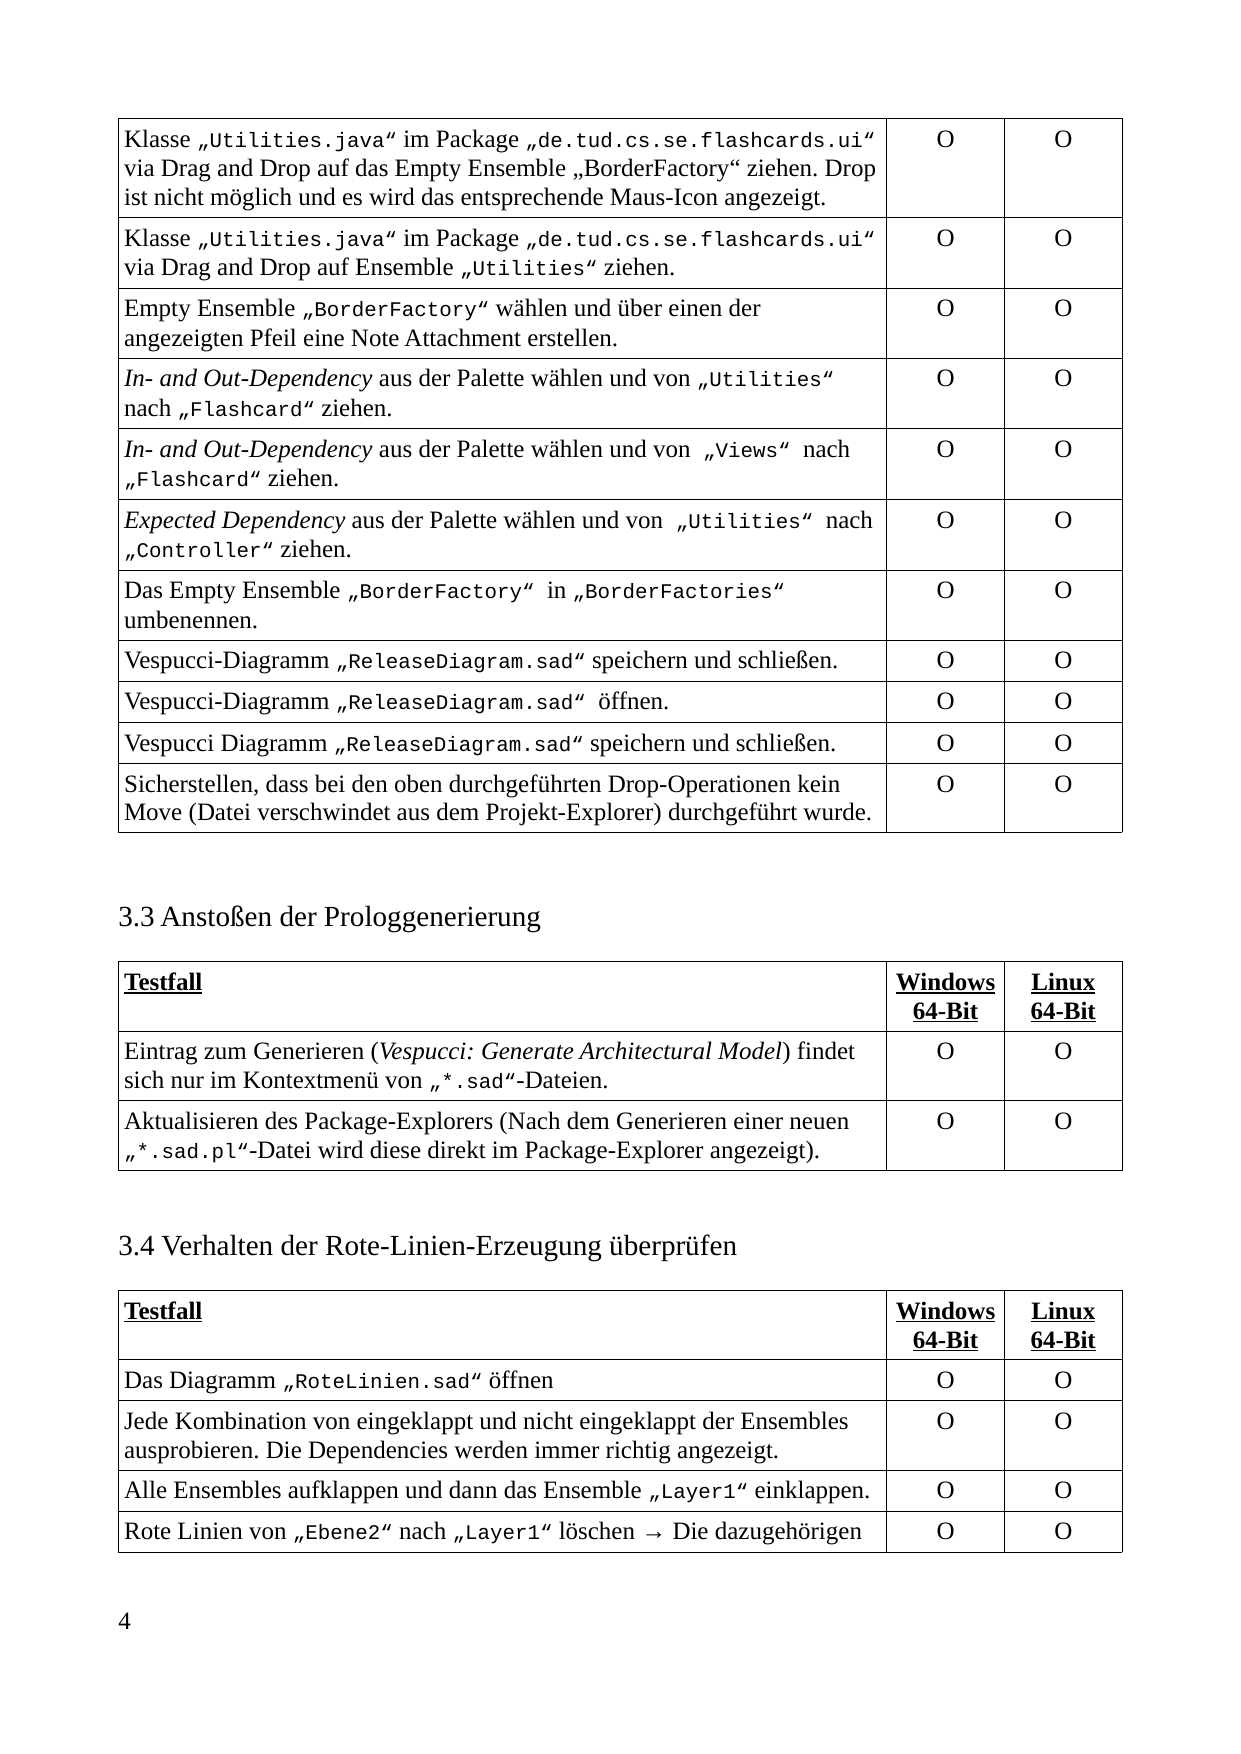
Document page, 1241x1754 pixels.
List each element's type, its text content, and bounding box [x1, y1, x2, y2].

table_cell Das Empty Ensemble „BorderFactory“ in „BorderFactories“ umbenennen. [119, 571, 886, 639]
table_cell O [887, 500, 1004, 569]
table_cell O [887, 1360, 1004, 1400]
table_header Testfall [119, 1291, 886, 1359]
table_cell O [1005, 119, 1122, 217]
table_cell O [1005, 429, 1122, 499]
table_header Testfall [119, 962, 886, 1031]
table_cell Eintrag zum Generieren (Vespucci: Generate Architectural Model) findet sich nur im Kontextmenü von „*.sad“-Dateien. [119, 1032, 886, 1100]
table_header Windows 64-Bit [887, 1291, 1004, 1359]
table_cell Das Diagramm „RoteLinien.sad“ öffnen [119, 1360, 886, 1400]
table_cell Klasse „Utilities.java“ im Package „de.tud.cs.se.flashcards.ui“ via Drag and Drop auf Ensemble „Utilities“ ziehen. [119, 218, 886, 287]
table_cell O [1005, 218, 1122, 287]
table_cell Rote Linien von „Ebene2“ nach „Layer1“ löschen → Die dazugehörigen [119, 1512, 886, 1552]
table_cell O [887, 119, 1004, 217]
table_cell O [887, 723, 1004, 763]
table_cell In- and Out-Dependency aus der Palette wählen und von „Views“ nach „Flashcard“ ziehen. [119, 429, 886, 499]
table_cell Vespucci-Diagramm „ReleaseDiagram.sad“ speichern und schließen. [119, 641, 886, 681]
table_cell O [887, 1032, 1004, 1100]
table_cell O [887, 1512, 1004, 1552]
table_cell O [887, 571, 1004, 639]
table_cell Vespucci-Diagramm „ReleaseDiagram.sad“ öffnen. [119, 682, 886, 722]
table_cell O [1005, 1471, 1122, 1511]
table_cell O [1005, 682, 1122, 722]
table_cell O [1005, 500, 1122, 569]
table_cell Sicherstellen, dass bei den oben durchgeführten Drop-Operationen kein Move (Datei verschwindet aus dem Projekt-Explorer) durchgeführt wurde. [119, 764, 886, 832]
table_cell O [887, 1401, 1004, 1469]
table_cell O [1005, 1032, 1122, 1100]
table_cell O [887, 1101, 1004, 1170]
table_cell Jede Kombination von eingeklappt und nicht eingeklappt der Ensembles ausprobieren. Die Dependencies werden immer richtig angezeigt. [119, 1401, 886, 1469]
table_cell Expected Dependency aus der Palette wählen und von „Utilities“ nach „Controller“ ziehen. [119, 500, 886, 569]
table_cell O [887, 218, 1004, 287]
table_cell O [1005, 764, 1122, 832]
table_cell Aktualisieren des Package-Explorers (Nach dem Generieren einer neuen „*.sad.pl“-Datei wird diese direkt im Package-Explorer angezeigt). [119, 1101, 886, 1170]
table_cell O [1005, 723, 1122, 763]
table_cell O [887, 429, 1004, 499]
table_header Windows 64-Bit [887, 962, 1004, 1031]
table_cell Empty Ensemble „BorderFactory“ wählen und über einen der angezeigten Pfeil eine Note Attachment erstellen. [119, 289, 886, 357]
table_cell O [887, 1471, 1004, 1511]
table_cell O [1005, 571, 1122, 639]
table_header Linux 64-Bit [1005, 1291, 1122, 1359]
table_cell O [1005, 1401, 1122, 1469]
table_cell O [1005, 1512, 1122, 1552]
table_cell O [887, 641, 1004, 681]
table_cell O [887, 289, 1004, 357]
table_cell In- and Out-Dependency aus der Palette wählen und von „Utilities“ nach „Flashcard“ ziehen. [119, 359, 886, 428]
text 3.3 Anstoßen der Prologgenerierung [118, 899, 1122, 933]
table_cell O [887, 359, 1004, 428]
text 3.4 Verhalten der Rote-Linien-Erzeugung überprüfen [118, 1228, 1122, 1261]
table_cell Vespucci Diagramm „ReleaseDiagram.sad“ speichern und schließen. [119, 723, 886, 763]
table_cell Klasse „Utilities.java“ im Package „de.tud.cs.se.flashcards.ui“ via Drag and Drop auf das Empty Ensemble „BorderFactory“ ziehen. Drop ist nicht möglich und es wird das entsprechende Maus-Icon angezeigt. [119, 119, 886, 217]
table_cell O [887, 764, 1004, 832]
table_header Linux 64-Bit [1005, 962, 1122, 1031]
table_cell O [887, 682, 1004, 722]
table_cell O [1005, 641, 1122, 681]
table_cell O [1005, 289, 1122, 357]
table_cell Alle Ensembles aufklappen und dann das Ensemble „Layer1“ einklappen. [119, 1471, 886, 1511]
table_cell O [1005, 359, 1122, 428]
table_cell O [1005, 1360, 1122, 1400]
table_cell O [1005, 1101, 1122, 1170]
